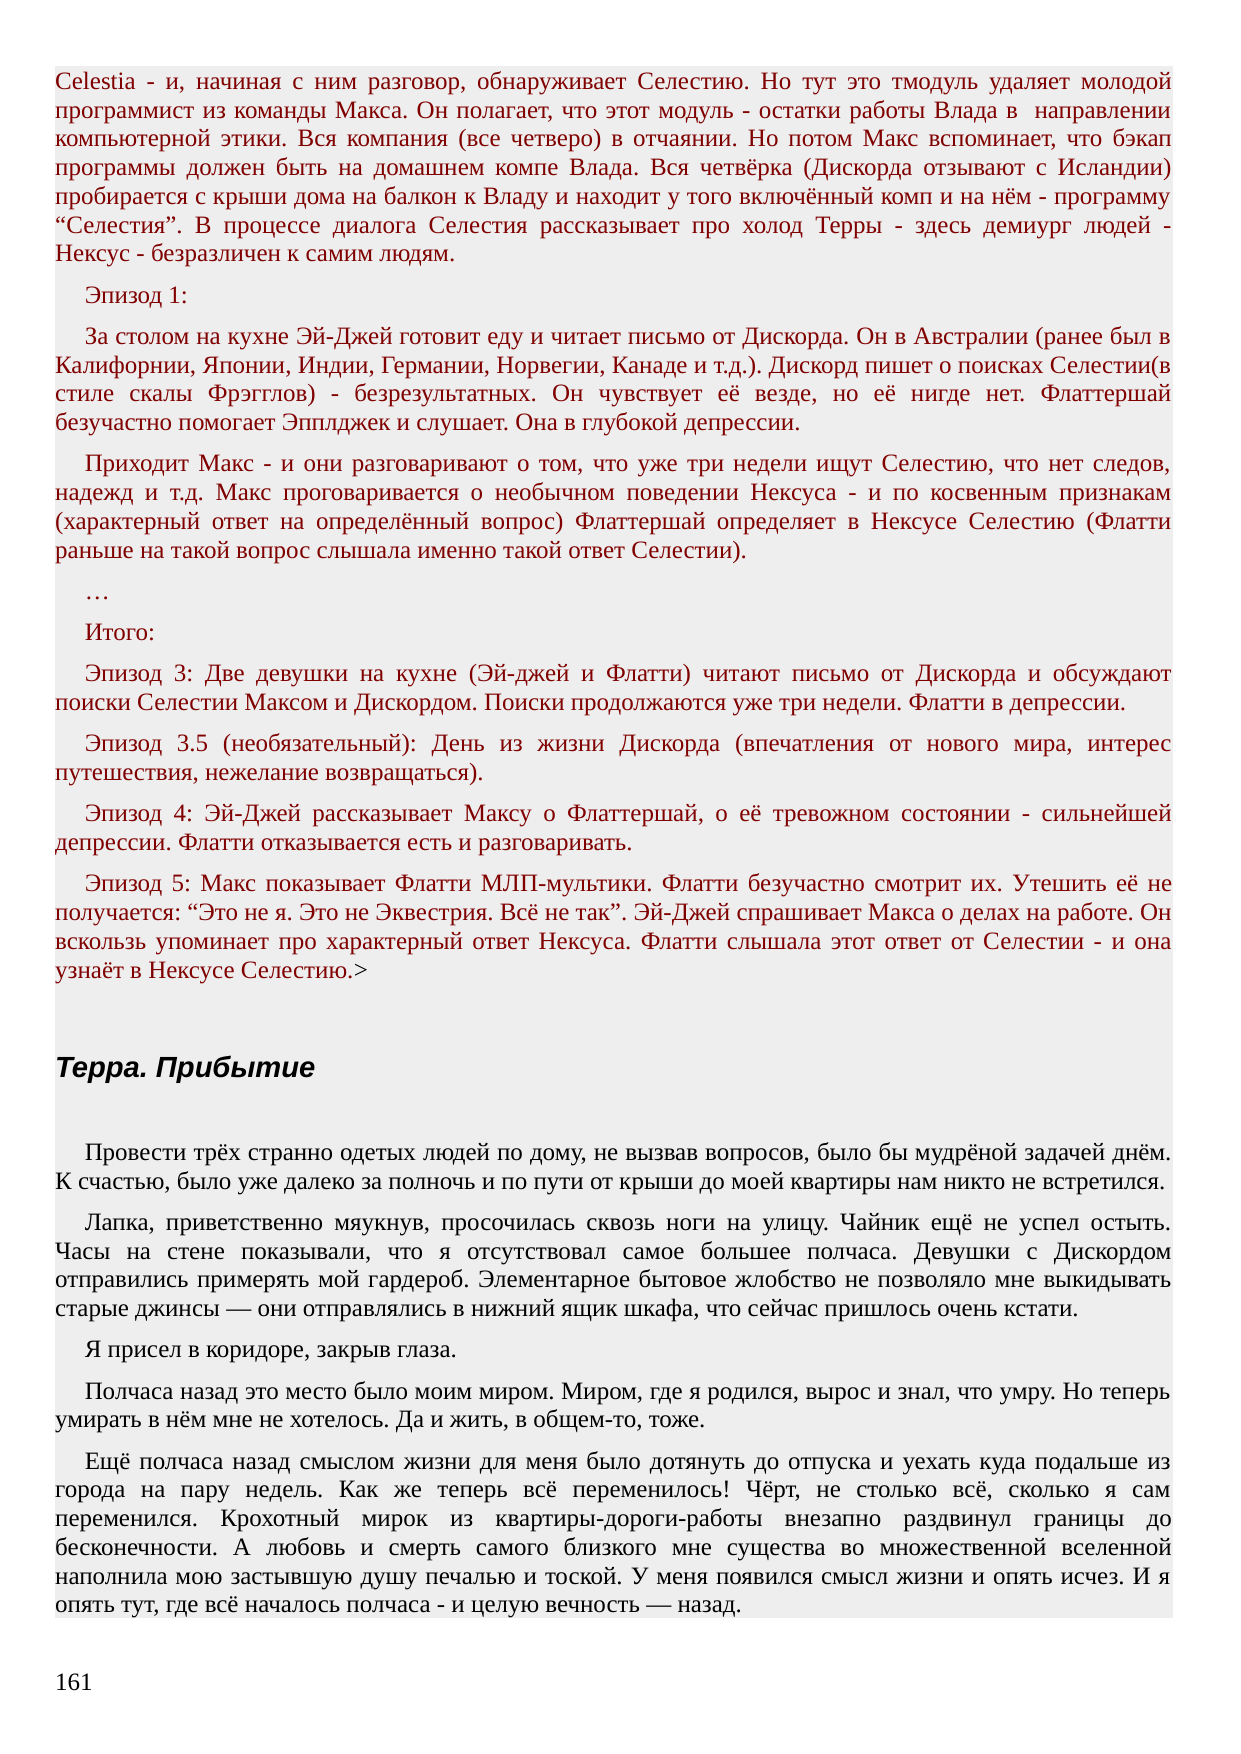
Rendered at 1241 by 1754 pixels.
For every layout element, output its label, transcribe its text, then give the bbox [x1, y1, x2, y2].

text Лапка, приветственно мяукнув, просочилась сквозь ноги на улицу. Чайник ещё не успел остыть. Часы на стене показывали, что я отсутствовал самое большее полчаса. Девушки с Дискордом отправились примерять мой гардероб. Элементарное бытовое жлобство не позволяло мне выкидывать старые джинсы — они отправлялись в нижний ящик шкафа, что сейчас пришлось очень кстати. [55, 1207, 1173, 1322]
text Эпизод 3.5 (необязательный): День из жизни Дискорда (впечатления от нового мира, интерес путешествия, нежелание возвращаться). [55, 728, 1173, 786]
text Ещё полчаса назад смыслом жизни для меня было дотянуть до отпуска и уехать куда подальше из города на пару недель. Как же теперь всё переменилось! Чёрт, не столько всё, сколько я сам переменился. Крохотный мирок из квартиры-дороги-работы внезапно раздвинул границы до бесконечности. А любовь и смерть самого близкого мне существа во множественной вселенной наполнила мою застывшую душу печалью и тоской. У меня появился смысл жизни и опять исчез. И я опять тут, где всё началось полчаса - и целую вечность — назад. [55, 1446, 1173, 1618]
text - Celestia - и, начиная с ним разговор, обнаруживает Селестию. Но тут это тмодуль удаляет молодой программист из команды Макса. Он полагает, что этот модуль - остатки работы Влада в направлении компьютерной этики. Вся компания (все четверо) в отчаянии. Но потом Макс вспоминает, что бэкап программы должен быть на домашнем компе Влада. Вся четвёрка (Дискорда отзывают с Исландии) пробирается с крыши дома на балкон к Владу и находит у того включённый комп и на нём - программу “Селестия”. В процессе диалога Селестия рассказывает про холод Терры - здесь демиург людей - Нексус - безразличен к самим людям. [55, 66, 1173, 267]
text Эпизод 3: Две девушки на кухне (Эй-джей и Флатти) читают письмо от Дискорда и обсуждают поиски Селестии Максом и Дискордом. Поиски продолжаются уже три недели. Флатти в депрессии. [55, 658, 1173, 716]
text Полчаса назад это место было моим миром. Миром, где я родился, вырос и знал, что умру. Но теперь умирать в нём мне не хотелось. Да и жить, в общем-то, тоже. [55, 1376, 1173, 1433]
text Я присел в коридоре, закрыв глаза. [55, 1334, 1173, 1363]
text Эпизод 5: Макс показывает Флатти МЛП-мультики. Флатти безучастно смотрит их. Утешить её не получается: “Это не я. Это не Эквестрия. Всё не так”. Эй-Джей спрашивает Макса о делах на работе. Он вскользь упоминает про характерный ответ Нексуса. Флатти слышала этот ответ от Селестии - и она узнаёт в Нексусе Селестию.> [55, 868, 1173, 983]
text Эпизод 1: [55, 280, 1173, 308]
text Приходит Макс - и они разговаривают о том, что уже три недели ищут Селестию, что нет следов, надежд и т.д. Макс проговаривается о необычном поведении Нексуса - и по косвенным признакам (характерный ответ на определённый вопрос) Флаттершай определяет в Нексусе Селестию (Флатти раньше на такой вопрос слышала именно такой ответ Селестии). [55, 448, 1173, 563]
text Провести трёх странно одетых людей по дому, не вызвав вопросов, было бы мудрёной задачей днём. К счастью, было уже далеко за полночь и по пути от крыши до моей квартиры нам никто не встретился. [55, 1137, 1173, 1194]
text За столом на кухне Эй-Джей готовит еду и читает письмо от Дискорда. Он в Австралии (ранее был в Калифорнии, Японии, Индии, Германии, Норвегии, Канаде и т.д.). Дискорд пишет о поисках Селестии(в стиле скалы Фрэгглов) - безрезультатных. Он чувствует её везде, но её нигде нет. Флаттершай безучастно помогает Эпплджек и слушает. Она в глубокой депрессии. [55, 321, 1173, 436]
subtitle Терра. Прибытие [55, 1050, 1173, 1083]
text … [55, 576, 1173, 605]
text Итого: [55, 617, 1173, 646]
text Эпизод 4: Эй-Джей рассказывает Максу о Флаттершай, о её тревожном состоянии - сильнейшей депрессии. Флатти отказывается есть и разговаривать. [55, 798, 1173, 856]
